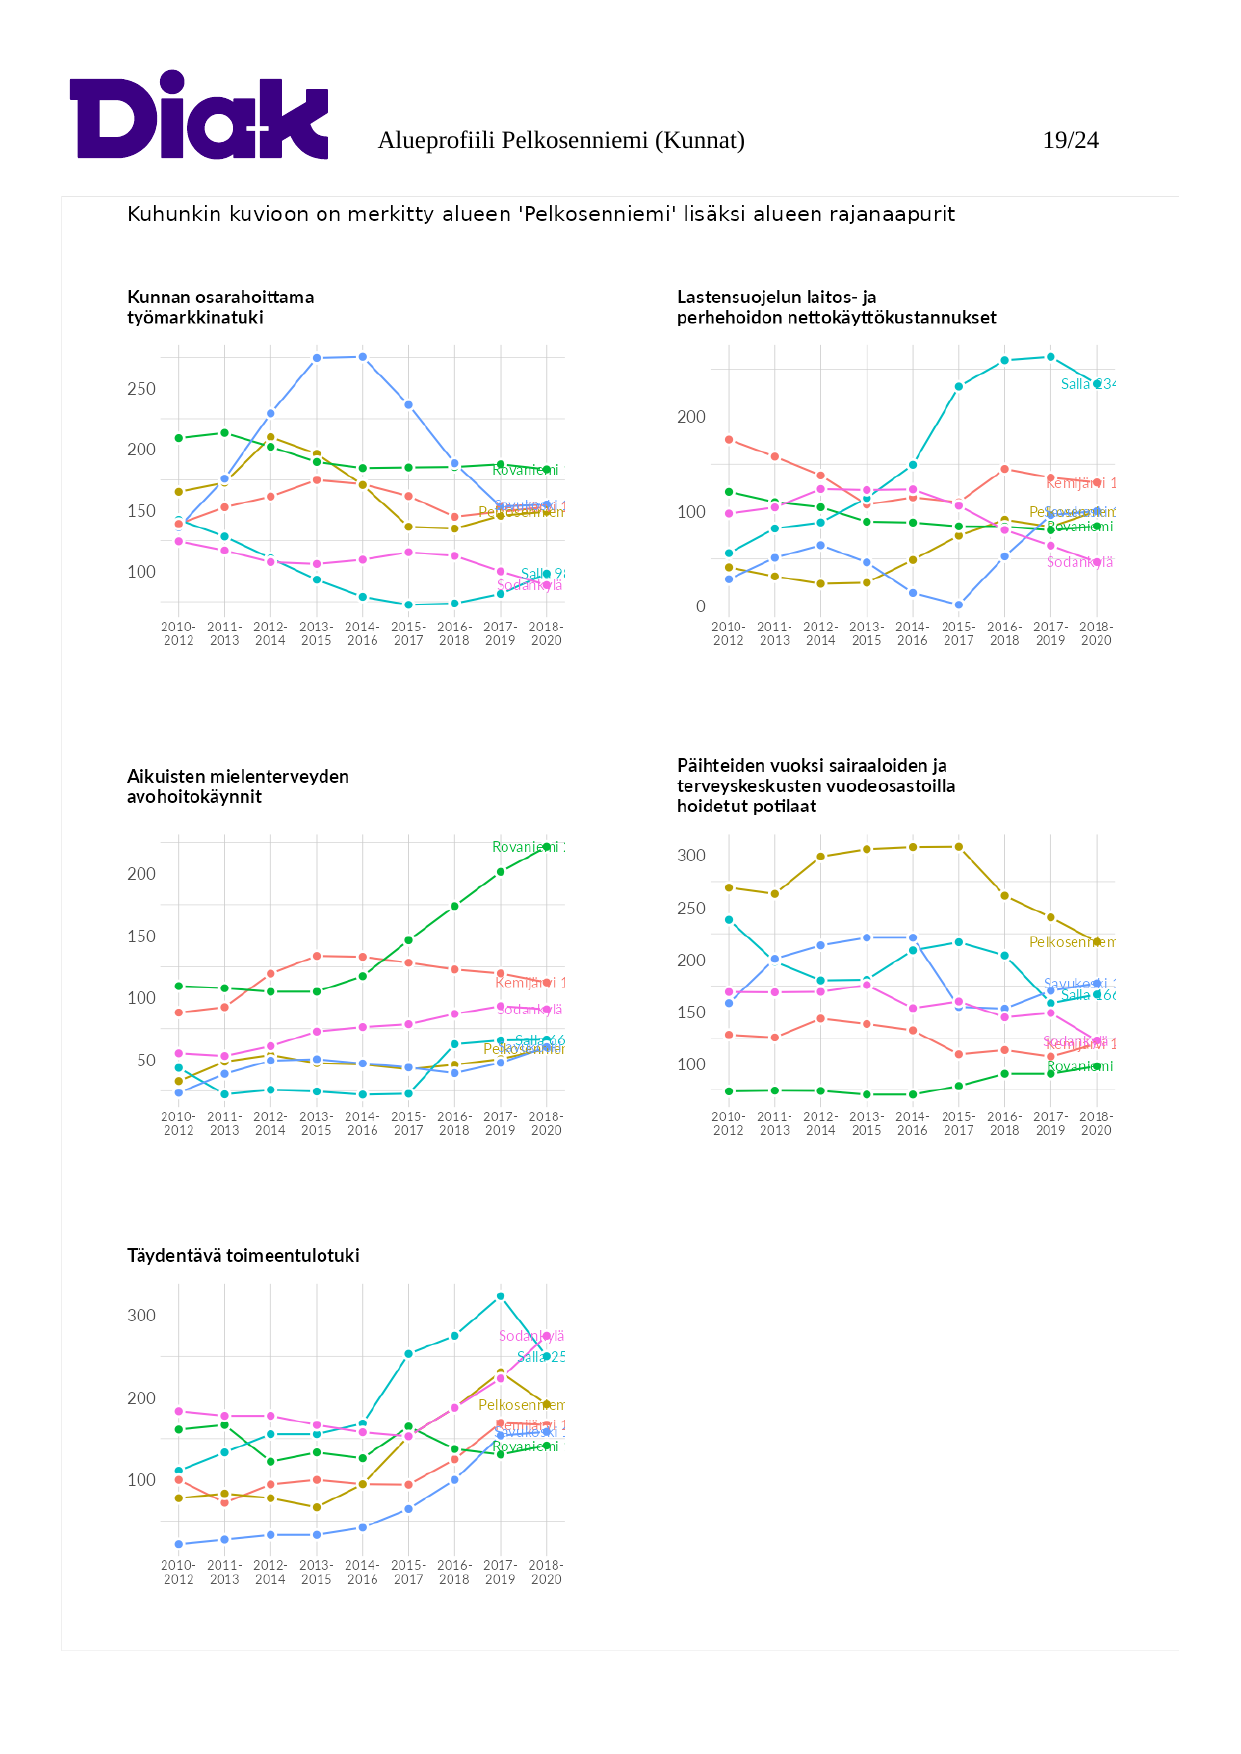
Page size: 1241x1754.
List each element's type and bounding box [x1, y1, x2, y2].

picture [61, 196, 1179, 1651]
